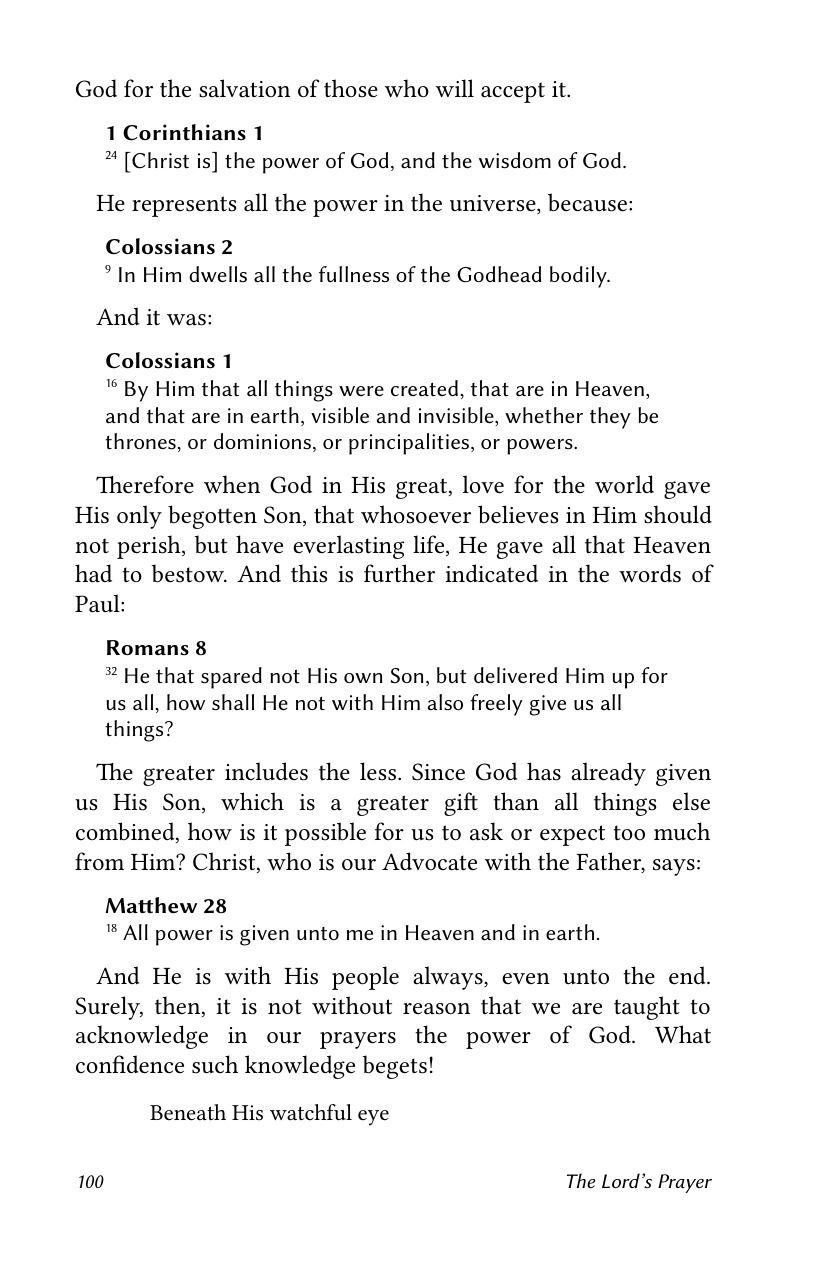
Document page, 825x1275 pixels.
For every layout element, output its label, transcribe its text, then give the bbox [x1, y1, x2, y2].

text 9 In Him dwells all the fullness of the Godhead bodily. [105, 262, 682, 288]
text 16 By Him that all things were created, that are in Heaven, and that are in earth, visible and invisible, whether they be thrones, or dominions, or principalities, or powers. [105, 376, 682, 455]
text Matthew 28 [105, 892, 712, 919]
text Beneath His watchful eye [150, 1099, 712, 1126]
text 24 [Christ is] the power of God, and the wisdom of God. [105, 147, 682, 174]
text Romans 8 [105, 635, 712, 661]
text Colossians 2 [105, 234, 712, 260]
text God for the salvation of those who will accept it. [75, 75, 712, 103]
text 18 All power is given unto me in Heaven and in earth. [105, 920, 682, 946]
text He represents all the power in the universe, because: [75, 189, 712, 218]
text And it was: [75, 303, 712, 332]
text 32 He that spared not His own Son, but delivered Him up for us all, how shall He not with Him also freely give us all things? [105, 663, 682, 742]
text 1 Corinthians 1 [105, 120, 712, 146]
text Colossians 1 [105, 348, 712, 374]
text And He is with His people always, even unto the end. Surely, then, it is not without reason that we are taught to acknowledge in our prayers the power of God. What confidence such knowledge begets! [75, 962, 712, 1080]
text The greater includes the less. Since God has already given us His Son, which is a greater gift than all things else combined, how is it possible for us to ask or expect too much from Him? Christ, who is our Advocate with the Father, says: [75, 758, 712, 876]
text Therefore when God in His great, love for the world gave His only begotten Son, that whosoever believes in Him should not perish, but have everlasting life, He gave all that Heaven had to bestow. And this is further indicated in the words of Paul: [75, 471, 712, 619]
